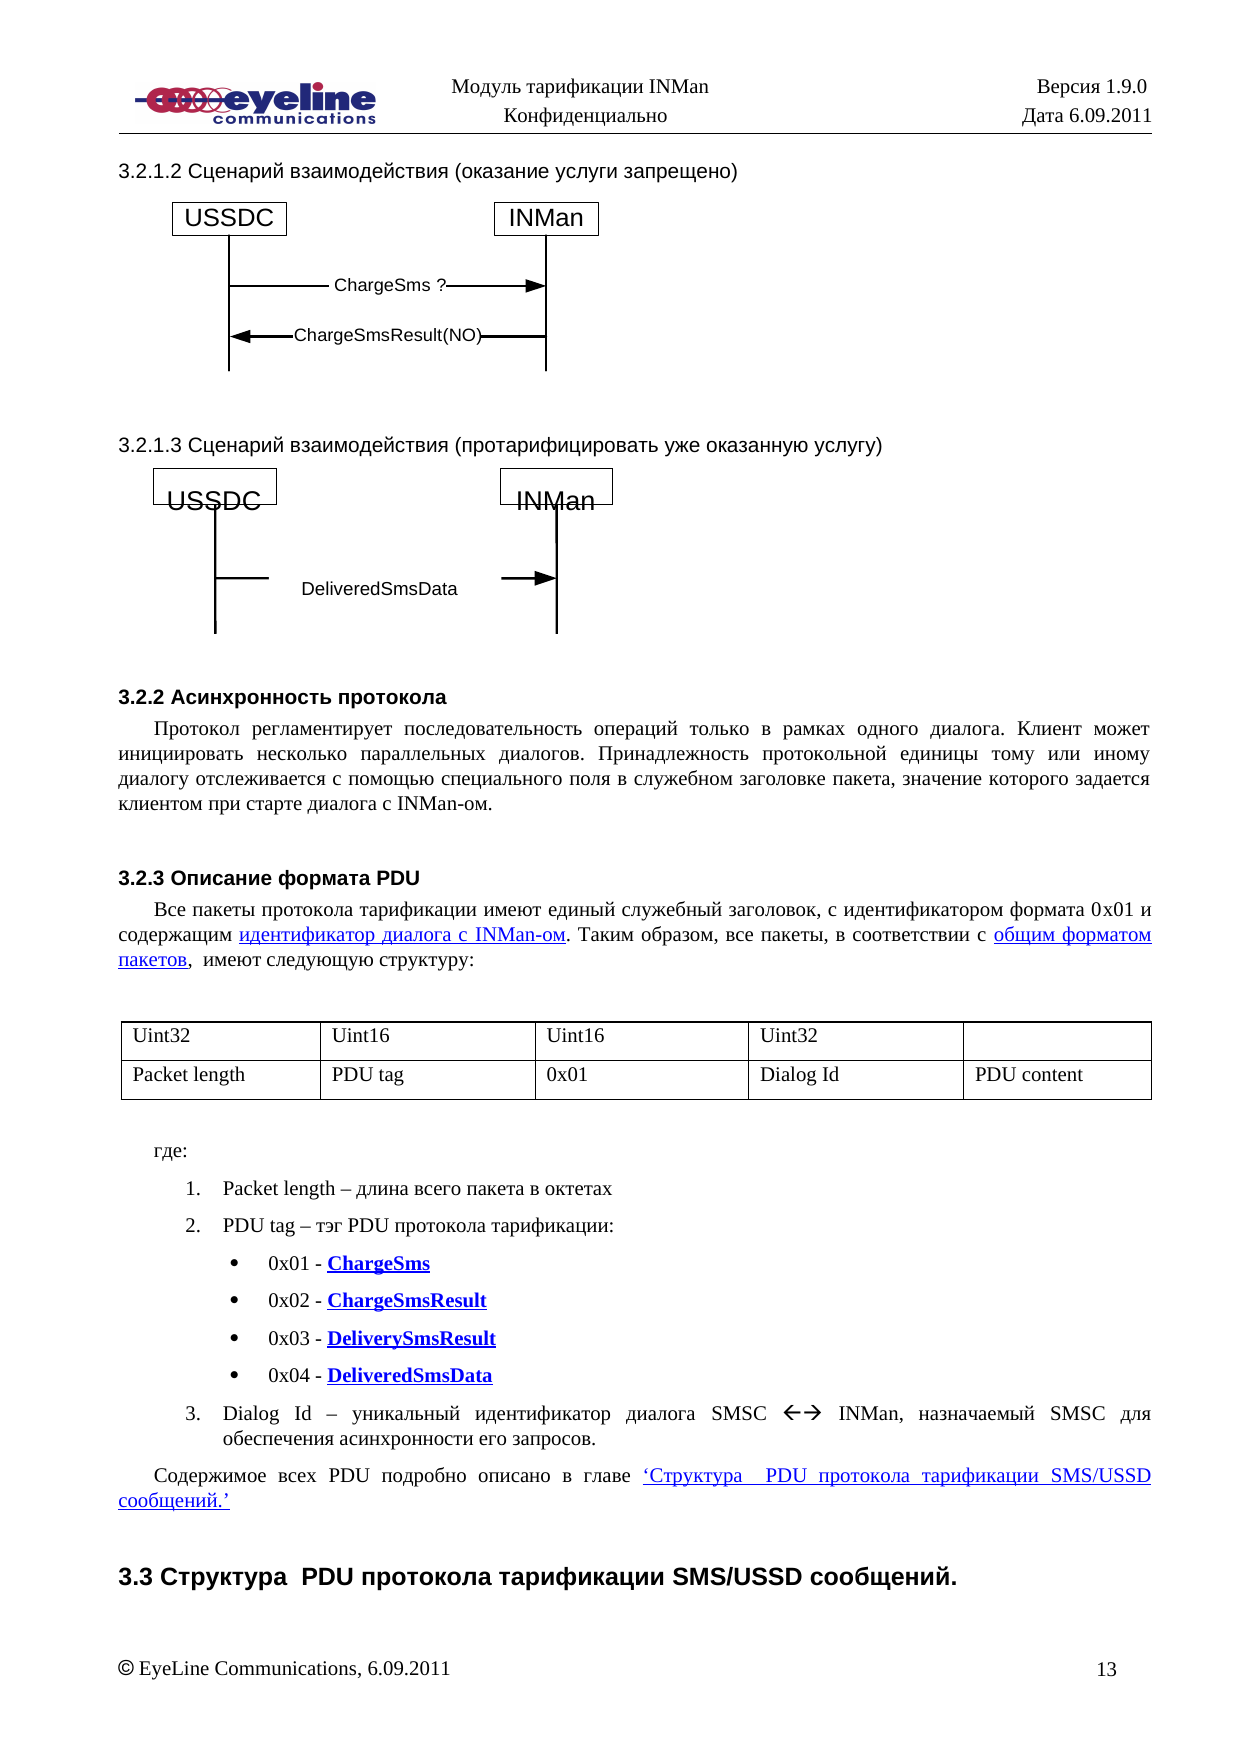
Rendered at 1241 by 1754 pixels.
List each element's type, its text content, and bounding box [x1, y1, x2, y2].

table_header Uint32 [749, 1023, 963, 1060]
table_cell PDU tag [321, 1061, 535, 1098]
table_cell Packet length [122, 1061, 320, 1098]
table_cell PDU content [964, 1061, 1151, 1098]
table_header Uint16 [321, 1023, 535, 1060]
picture [135, 82, 376, 124]
table_cell Dialog Id [749, 1061, 963, 1098]
list Dialog Id – уникальный идентификатор диалога SMSC  INMan, назначаемый SMSC для обеспечения асинхронности его запросов. [185, 1399, 1151, 1449]
text Все пакеты протокола тарификации имеют единый служебный заголовок, с идентификатором формата 0x01 и содержащим идентификатор диалога с INMan-ом. Таким образом, все пакеты, в соответствии с общим форматом пакетов, имеют следующую структуру: [118, 896, 1151, 971]
list 0x03 - DeliverySmsResult [231, 1324, 1151, 1349]
list 0x01 - ChargeSms [231, 1249, 1151, 1274]
text Содержимое всех PDU подробно описано в главе ‘Структура PDU протокола тарификации SMS/USSD сообщений.’ [118, 1462, 1151, 1512]
table_header [964, 1023, 1151, 1060]
table_header Uint32 [122, 1023, 320, 1060]
subtitle Структура PDU протокола тарификации SMS/USSD сообщений. [118, 1562, 1151, 1591]
list 0x02 - ChargeSmsResult [231, 1287, 1151, 1312]
subtitle Асинхронность протокола [118, 684, 1151, 709]
subtitle Описание формата PDU [118, 865, 1151, 890]
list PDU tag – тэг PDU протокола тарификации: [185, 1212, 1151, 1237]
subtitle Сценарий взаимодействия (оказание услуги запрещено) [118, 158, 1151, 183]
table_cell 0x01 [536, 1061, 748, 1098]
subtitle Сценарий взаимодействия (протарифицировать уже оказанную услугу) [118, 432, 1151, 457]
text где: [118, 1137, 1151, 1162]
list 0x04 - DeliveredSmsData [231, 1362, 1151, 1387]
table_header Uint16 [536, 1023, 748, 1060]
text Протокол регламентирует последовательность операций только в рамках одного диалога. Клиент может инициировать несколько параллельных диалогов. Принадлежность протокольной единицы тому или иному диалогу отслеживается с помощью специального поля в служебном заголовке пакета, значение которого задается клиентом при старте диалога с INMan-ом. [118, 715, 1151, 815]
list Packet length – длина всего пакета в октетах [185, 1174, 1151, 1199]
